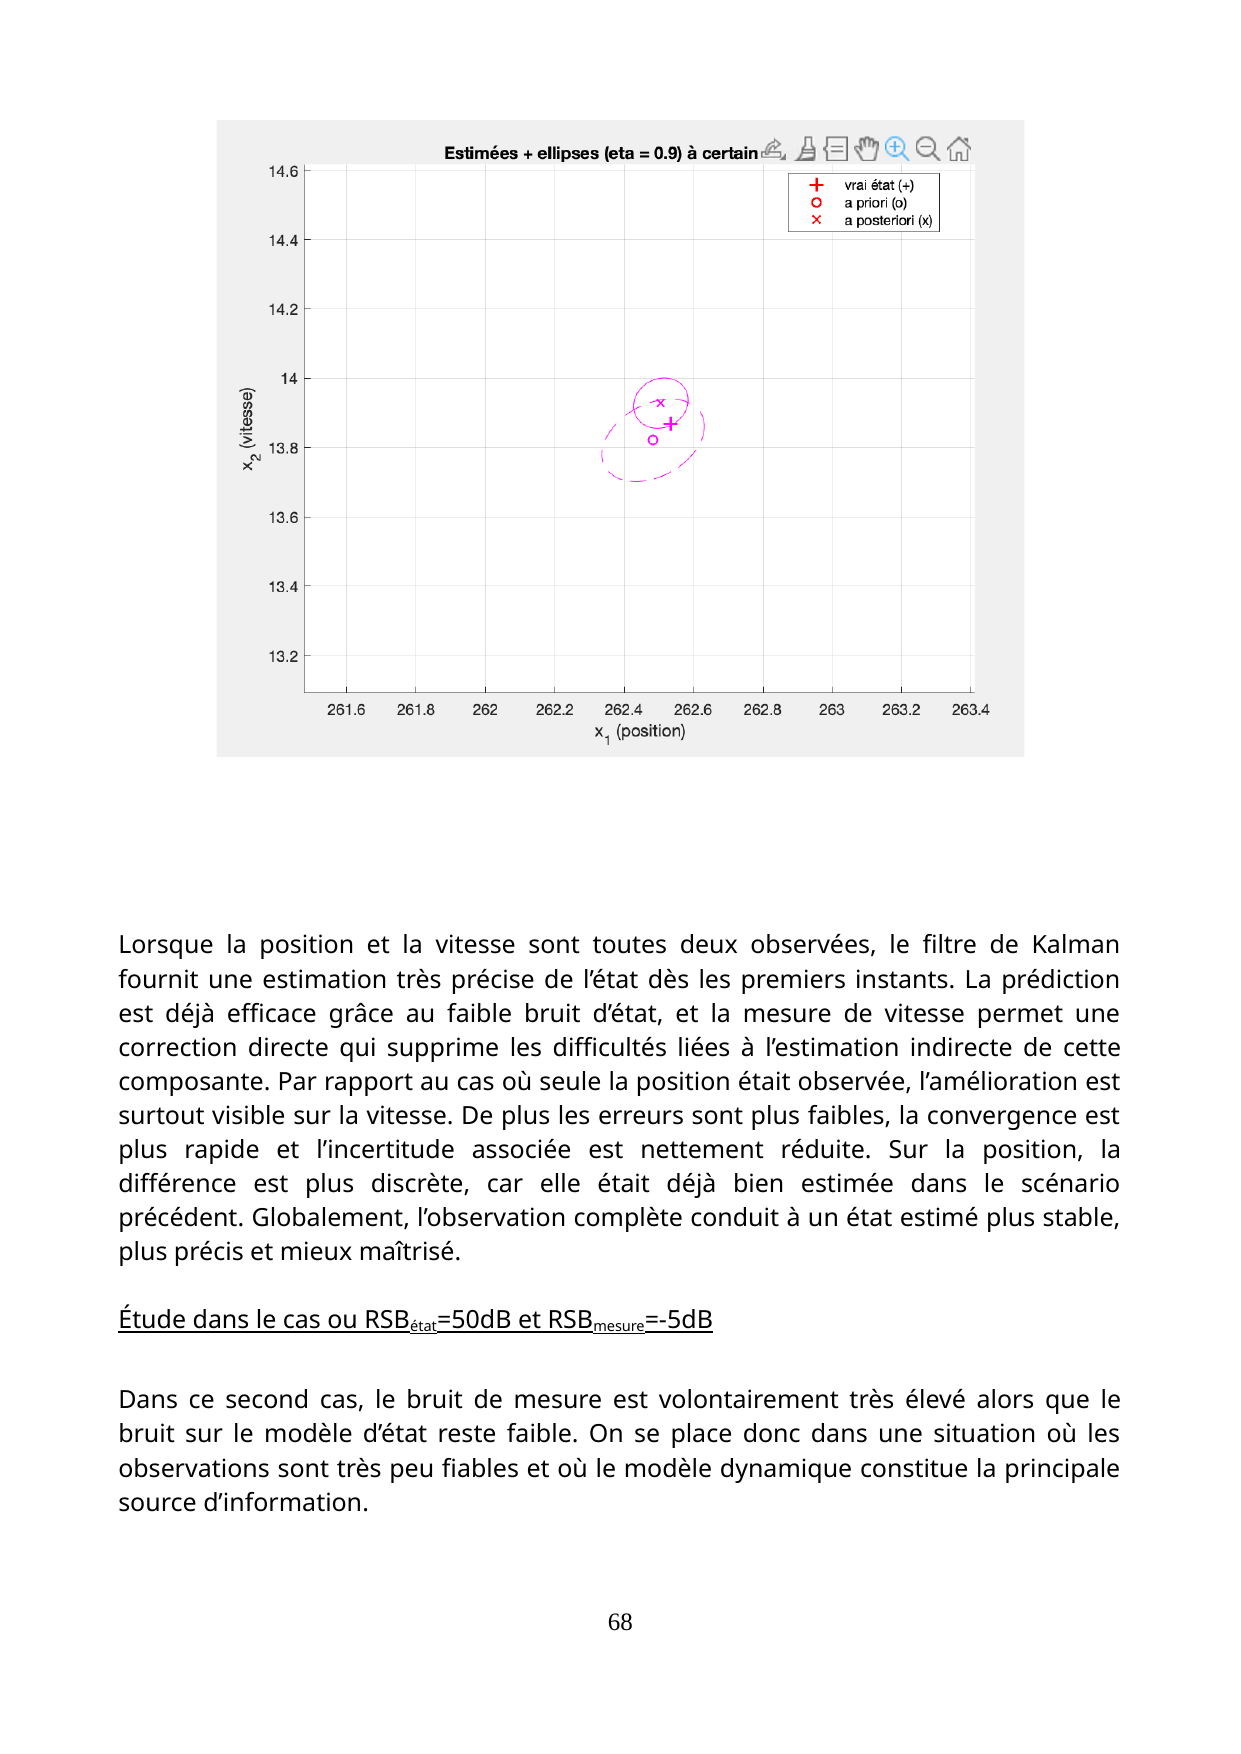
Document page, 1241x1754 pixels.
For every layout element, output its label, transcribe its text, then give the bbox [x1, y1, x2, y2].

picture [216, 120, 1025, 757]
text Dans ce second cas, le bruit de mesure est volontairement très élevé alors que le bruit sur le modèle d’état reste faible. On se place donc dans une situation où les observations sont très peu fiables et où le modèle dynamique constitue la principale source d’information. [118, 1382, 1122, 1518]
text Lorsque la position et la vitesse sont toutes deux observées, le filtre de Kalman fournit une estimation très précise de l’état dès les premiers instants. La prédiction est déjà efficace grâce au faible bruit d’état, et la mesure de vitesse permet une correction directe qui supprime les difficultés liées à l’estimation indirecte de cette composante. Par rapport au cas où seule la position était observée, l’amélioration est surtout visible sur la vitesse. De plus les erreurs sont plus faibles, la convergence est plus rapide et l’incertitude associée est nettement réduite. Sur la position, la différence est plus discrète, car elle était déjà bien estimée dans le scénario précédent. Globalement, l’observation complète conduit à un état estimé plus stable, plus précis et mieux maîtrisé. [118, 927, 1122, 1268]
text Étude dans le cas ou RSBétat=50dB et RSBmesure=-5dB [118, 1302, 1122, 1336]
